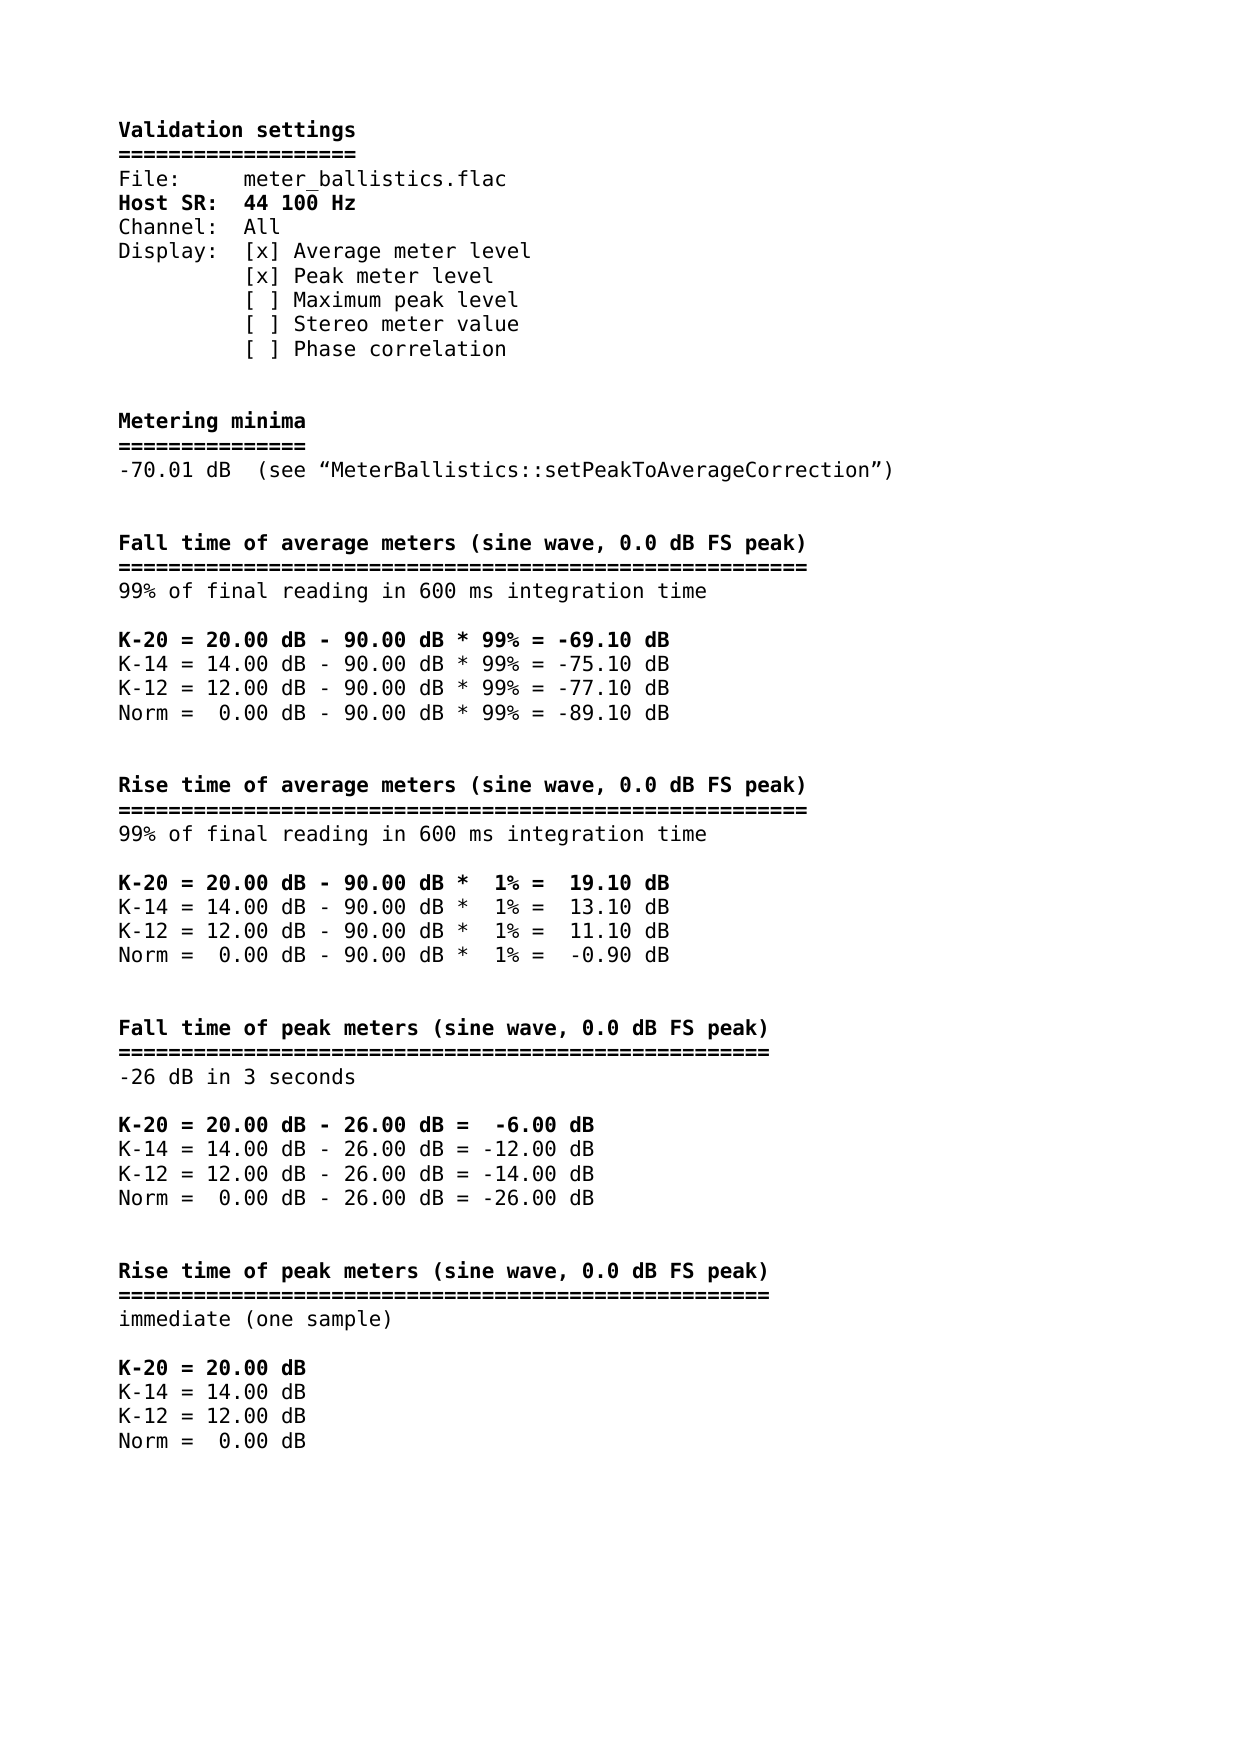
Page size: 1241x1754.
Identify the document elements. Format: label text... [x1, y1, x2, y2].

text K-20 = 20.00 dB - 90.00 dB * 99% = -69.10 dB [118, 628, 1122, 652]
text Fall time of average meters (sine wave, 0.0 dB FS peak) [118, 531, 1122, 555]
text ==================================================== [118, 1283, 1122, 1307]
text K-14 = 14.00 dB - 26.00 dB = -12.00 dB [118, 1137, 1122, 1162]
text =================== [118, 142, 1122, 167]
text K-14 = 14.00 dB [118, 1380, 1122, 1404]
text Display: [x] Average meter level [118, 239, 1122, 264]
text -26 dB in 3 seconds [118, 1065, 1122, 1089]
text Rise time of average meters (sine wave, 0.0 dB FS peak) [118, 773, 1122, 798]
text K-20 = 20.00 dB - 90.00 dB * 1% = 19.10 dB [118, 871, 1122, 895]
text ======================================================= [118, 798, 1122, 822]
text K-14 = 14.00 dB - 90.00 dB * 1% = 13.10 dB [118, 895, 1122, 919]
text File: meter_ballistics.flac [118, 167, 1122, 191]
text K-20 = 20.00 dB - 26.00 dB = -6.00 dB [118, 1113, 1122, 1137]
text Host SR: 44 100 Hz [118, 191, 1122, 215]
text [ ] Phase correlation [118, 337, 1122, 361]
text [x] Peak meter level [118, 264, 1122, 288]
text Metering minima [118, 409, 1122, 434]
text Norm = 0.00 dB - 90.00 dB * 99% = -89.10 dB [118, 701, 1122, 725]
text 99% of final reading in 600 ms integration time [118, 822, 1122, 846]
text ======================================================= [118, 555, 1122, 579]
text K-12 = 12.00 dB - 26.00 dB = -14.00 dB [118, 1162, 1122, 1186]
text K-14 = 14.00 dB - 90.00 dB * 99% = -75.10 dB [118, 652, 1122, 676]
text [ ] Maximum peak level [118, 288, 1122, 312]
text =============== [118, 434, 1122, 458]
text Channel: All [118, 215, 1122, 239]
text K-12 = 12.00 dB - 90.00 dB * 99% = -77.10 dB [118, 676, 1122, 701]
text [ ] Stereo meter value [118, 312, 1122, 337]
text K-20 = 20.00 dB [118, 1356, 1122, 1380]
text Fall time of peak meters (sine wave, 0.0 dB FS peak) [118, 1016, 1122, 1040]
text K-12 = 12.00 dB [118, 1404, 1122, 1429]
text Norm = 0.00 dB - 26.00 dB = -26.00 dB [118, 1186, 1122, 1210]
text Norm = 0.00 dB [118, 1429, 1122, 1453]
text K-12 = 12.00 dB - 90.00 dB * 1% = 11.10 dB [118, 919, 1122, 943]
text ==================================================== [118, 1040, 1122, 1065]
text Rise time of peak meters (sine wave, 0.0 dB FS peak) [118, 1259, 1122, 1283]
text immediate (one sample) [118, 1307, 1122, 1332]
text -70.01 dB (see “MeterBallistics::setPeakToAverageCorrection”) [118, 458, 1122, 482]
text 99% of final reading in 600 ms integration time [118, 579, 1122, 603]
text Norm = 0.00 dB - 90.00 dB * 1% = -0.90 dB [118, 943, 1122, 968]
text Validation settings [118, 118, 1122, 142]
